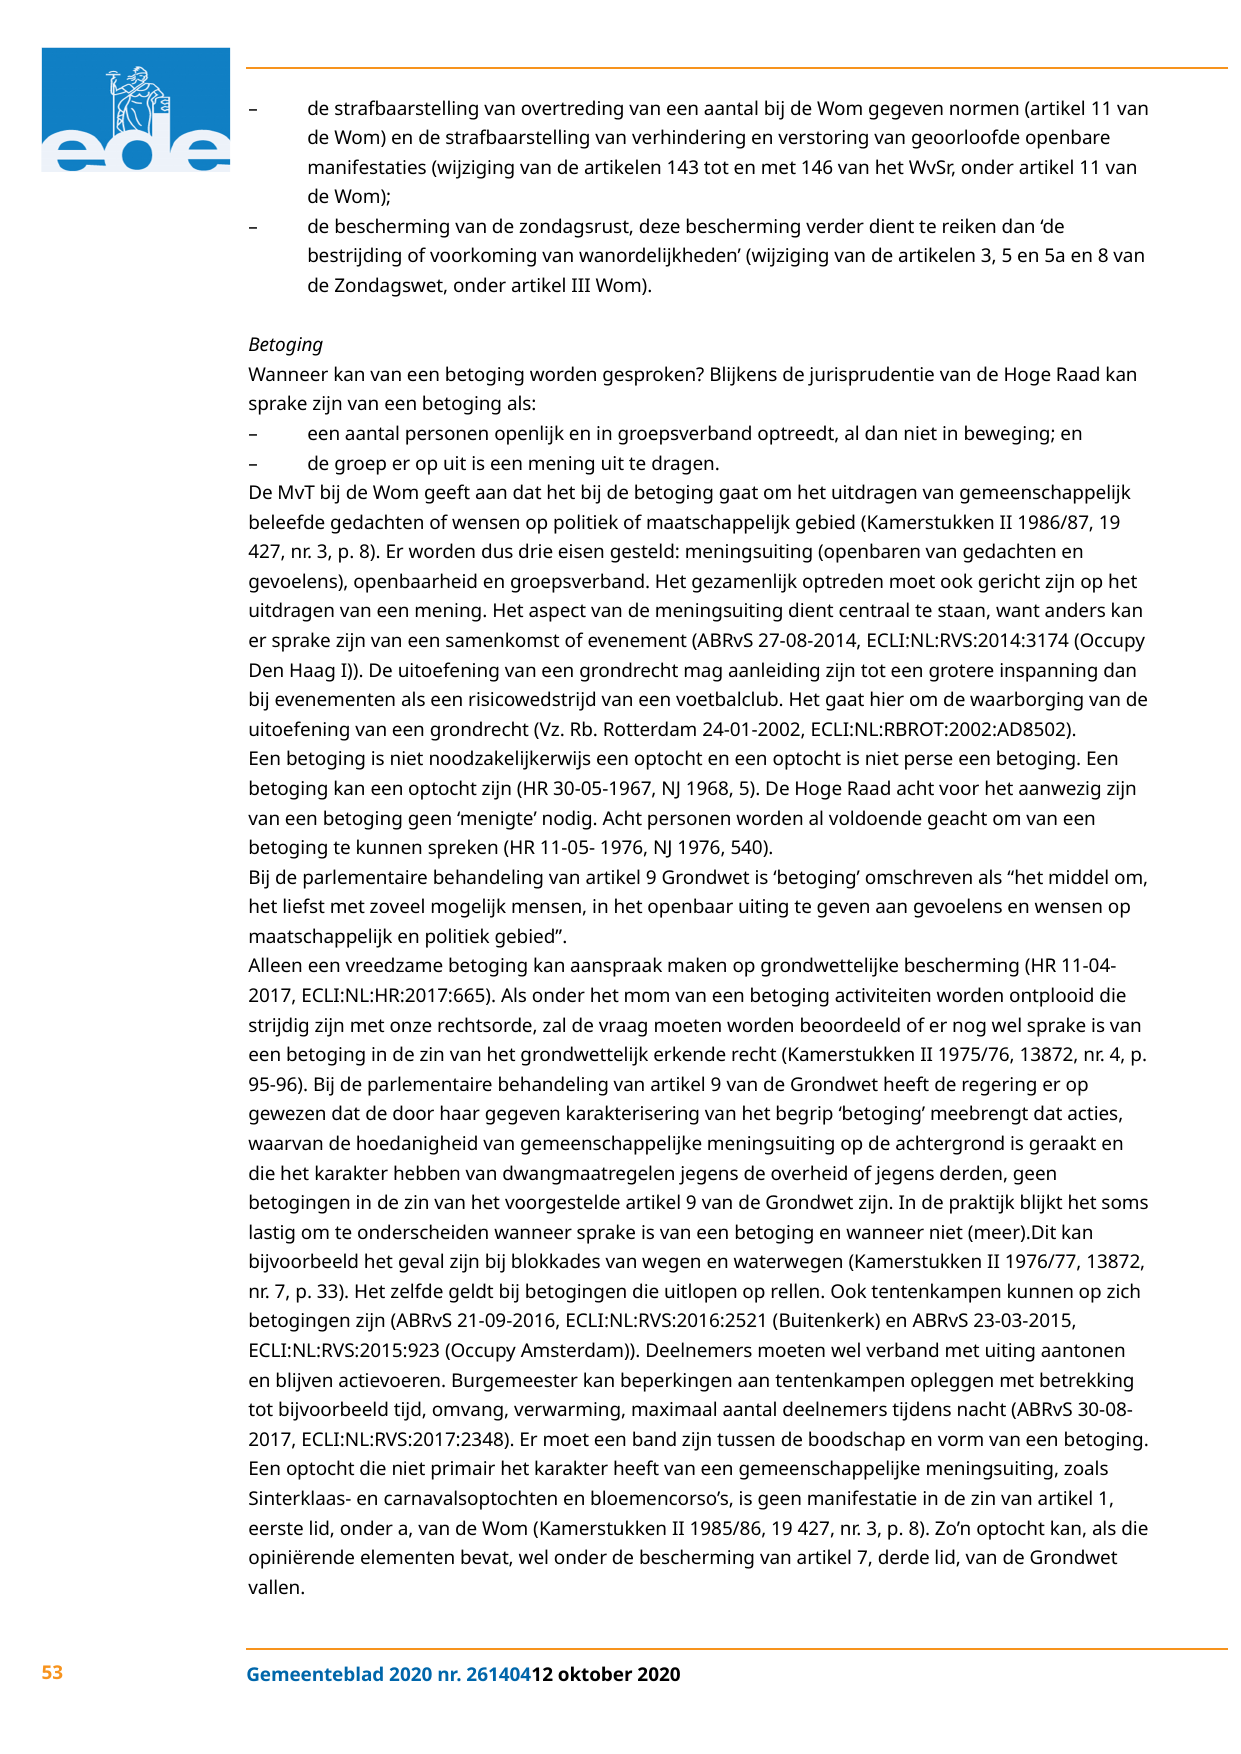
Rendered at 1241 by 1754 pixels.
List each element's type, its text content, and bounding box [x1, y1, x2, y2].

text De MvT bij de Wom geeft aan dat het bij de betoging gaat om het uitdragen van gemeenschappelijk beleefde gedachten of wensen op politiek of maatschappelijk gebied (Kamerstukken II 1986/87, 19 427, nr. 3, p. 8). Er worden dus drie eisen gesteld: meningsuiting (openbaren van gedachten en gevoelens), openbaarheid en groepsverband. Het gezamenlijk optreden moet ook gericht zijn op het uitdragen van een mening. Het aspect van de meningsuiting dient centraal te staan, want anders kan er sprake zijn van een samenkomst of evenement (ABRvS 27-08-2014, ECLI:NL:RVS:2014:3174 (Occupy Den Haag I)). De uitoefening van een grondrecht mag aanleiding zijn tot een grotere inspanning dan bij evenementen als een risicowedstrijd van een voetbalclub. Het gaat hier om de waarborging van de uitoefening van een grondrecht (Vz. Rb. Rotterdam 24-01-2002, ECLI:NL:RBROT:2002:AD8502). [248, 479, 1152, 742]
list de bescherming van de zondagsrust, deze bescherming verder dient te reiken dan ‘de bestrijding of voorkoming van wanordelijkheden’ (wijziging van de artikelen 3, 5 en 5a en 8 van de Zondagswet, onder artikel III Wom). [248, 213, 1152, 298]
text Een optocht die niet primair het karakter heeft van een gemeenschappelijke meningsuiting, zoals Sinterklaas- en carnavalsoptochten en bloemencorso’s, is geen manifestatie in de zin van artikel 1, eerste lid, onder a, van de Wom (Kamerstukken II 1985/86, 19 427, nr. 3, p. 8). Zo’n optocht kan, als die opiniërende elementen bevat, wel onder de bescherming van artikel 7, derde lid, van de Grondwet vallen. [248, 1456, 1152, 1600]
text Alleen een vreedzame betoging kan aanspraak maken op grondwettelijke bescherming (HR 11-04-2017, ECLI:NL:HR:2017:665). Als onder het mom van een betoging activiteiten worden ontplooid die strijdig zijn met onze rechtsorde, zal de vraag moeten worden beoordeeld of er nog wel sprake is van een betoging in de zin van het grondwettelijk erkende recht (Kamerstukken II 1975/76, 13872, nr. 4, p. 95-96). Bij de parlementaire behandeling van artikel 9 van de Grondwet heeft de regering er op gewezen dat de door haar gegeven karakterisering van het begrip ‘betoging’ meebrengt dat acties, waarvan de hoedanigheid van gemeenschappelijke meningsuiting op de achtergrond is geraakt en die het karakter hebben van dwangmaatregelen jegens de overheid of jegens derden, geen betogingen in de zin van het voorgestelde artikel 9 van de Grondwet zijn. In de praktijk blijkt het soms lastig om te onderscheiden wanneer sprake is van een betoging en wanneer niet (meer).Dit kan bijvoorbeeld het geval zijn bij blokkades van wegen en waterwegen (Kamerstukken II 1976/77, 13872, nr. 7, p. 33). Het zelfde geldt bij betogingen die uitlopen op rellen. Ook tentenkampen kunnen op zich betogingen zijn (ABRvS 21-09-2016, ECLI:NL:RVS:2016:2521 (Buitenkerk) en ABRvS 23-03-2015, ECLI:NL:RVS:2015:923 (Occupy Amsterdam)). Deelnemers moeten wel verband met uiting aantonen en blijven actievoeren. Burgemeester kan beperkingen aan tentenkampen opleggen met betrekking tot bijvoorbeeld tijd, omvang, verwarming, maximaal aantal deelnemers tijdens nacht (ABRvS 30-08-2017, ECLI:NL:RVS:2017:2348). Er moet een band zijn tussen de boodschap en vorm van een betoging. [248, 953, 1152, 1452]
text Bij de parlementaire behandeling van artikel 9 Grondwet is ‘betoging’ omschreven als “het middel om, het liefst met zoveel mogelijk mensen, in het openbaar uiting te geven aan gevoelens en wensen op maatschappelijk en politiek gebied”. [248, 864, 1152, 949]
list de strafbaarstelling van overtreding van een aantal bij de Wom gegeven normen (artikel 11 van de Wom) en de strafbaarstelling van verhindering en verstoring van geoorloofde openbare manifestaties (wijziging van de artikelen 143 tot en met 146 van het WvSr, onder artikel 11 van de Wom); [248, 95, 1152, 209]
list een aantal personen openlijk en in groepsverband optreedt, al dan niet in beweging; en [248, 420, 1152, 446]
text Wanneer kan van een betoging worden gesproken? Blijkens de jurisprudentie van de Hoge Raad kan sprake zijn van een betoging als: [248, 361, 1152, 416]
picture [41, 47, 231, 172]
list de groep er op uit is een mening uit te dragen. [248, 450, 1152, 476]
text Betoging [248, 331, 1152, 357]
text Een betoging is niet noodzakelijkerwijs een optocht en een optocht is niet perse een betoging. Een betoging kan een optocht zijn (HR 30-05-1967, NJ 1968, 5). De Hoge Raad acht voor het aanwezig zijn van een betoging geen ‘menigte’ nodig. Acht personen worden al voldoende geacht om van een betoging te kunnen spreken (HR 11-05- 1976, NJ 1976, 540). [248, 746, 1152, 860]
